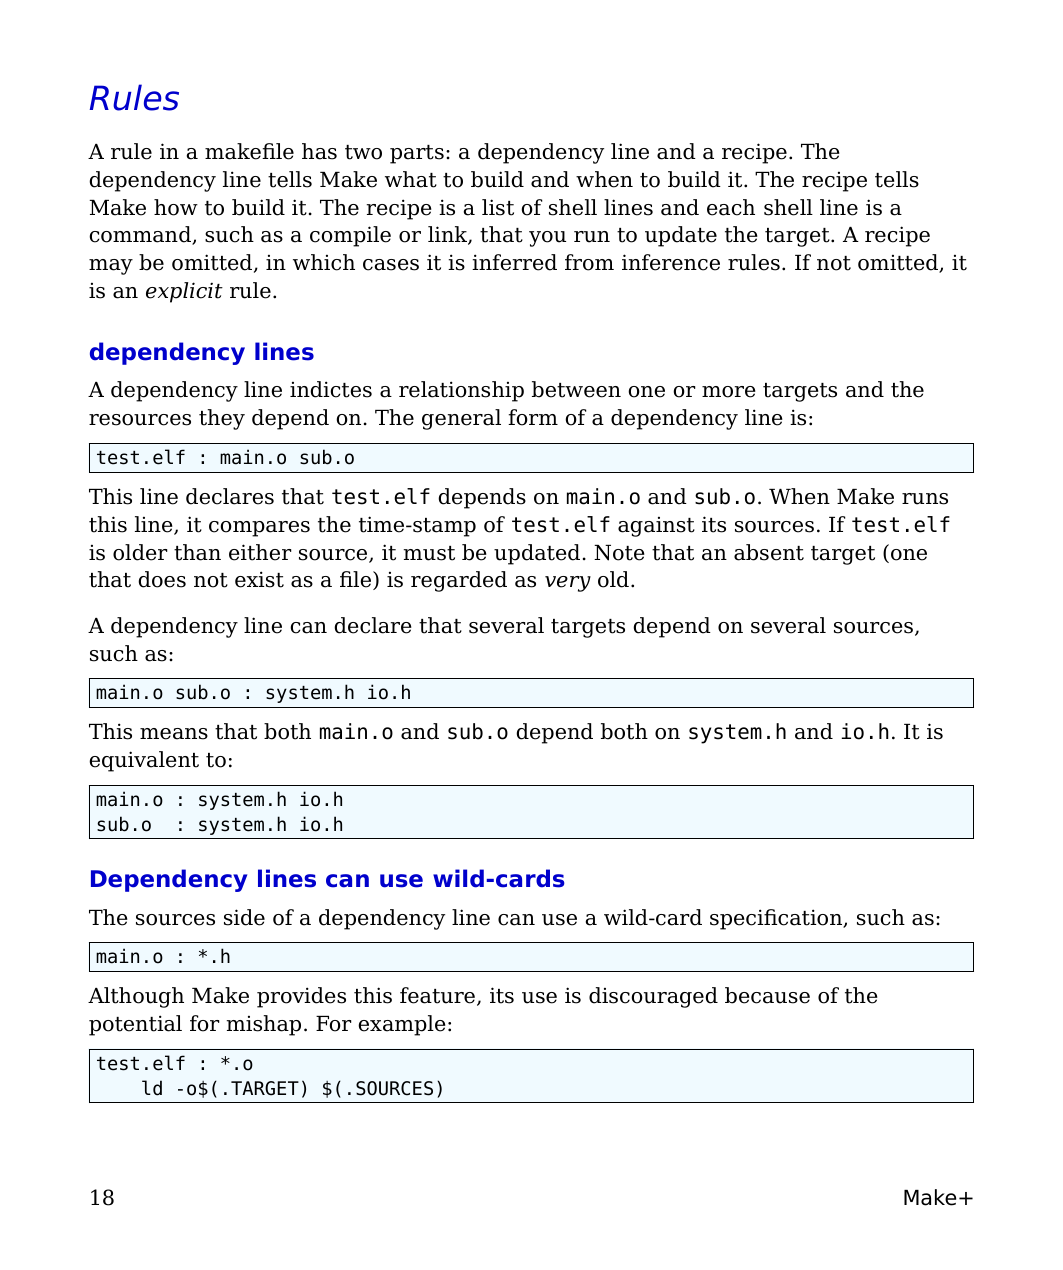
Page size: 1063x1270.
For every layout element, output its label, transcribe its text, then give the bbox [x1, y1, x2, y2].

text This line declares that test.elf depends on main.o and sub.o. When Make runs this line, it compares the time-stamp of test.elf against its sources. If test.elf is older than either source, it must be updated. Note that an absent target (one that does not exist as a file) is regarded as very old. [88, 485, 974, 593]
subtitle Dependency lines can use wild-cards [88, 866, 974, 893]
text A dependency line indictes a relationship between one or more targets and the resources they depend on. The general form of a dependency line is: [88, 378, 974, 431]
text This means that both main.o and sub.o depend both on system.h and io.h. It is equivalent to: [88, 720, 974, 772]
subtitle Rules [88, 80, 974, 119]
text sub.o : system.h io.h [90, 810, 973, 838]
text main.o sub.o : system.h io.h [90, 679, 973, 707]
text main.o : system.h io.h [90, 786, 973, 810]
text The sources side of a dependency line can use a wild-card specification, such as: [88, 906, 974, 930]
text test.elf : *.o [90, 1050, 973, 1074]
text A rule in a makefile has two parts: a dependency line and a recipe. The dependency line tells Make what to build and when to build it. The recipe tells Make how to build it. The recipe is a list of shell lines and each shell line is a command, such as a compile or link, that you run to update the target. A recipe may be omitted, in which cases it is inferred from inference rules. If not omitted, it is an explicit rule. [88, 140, 974, 303]
text test.elf : main.o sub.o [90, 444, 973, 472]
text ld -o$(.TARGET) $(.SOURCES) [90, 1074, 973, 1102]
text A dependency line can declare that several targets depend on several sources, such as: [88, 614, 974, 666]
text main.o : *.h [90, 943, 973, 971]
subtitle dependency lines [88, 339, 974, 366]
text Although Make provides this feature, its use is discouraged because of the potential for mishap. For example: [88, 984, 974, 1036]
